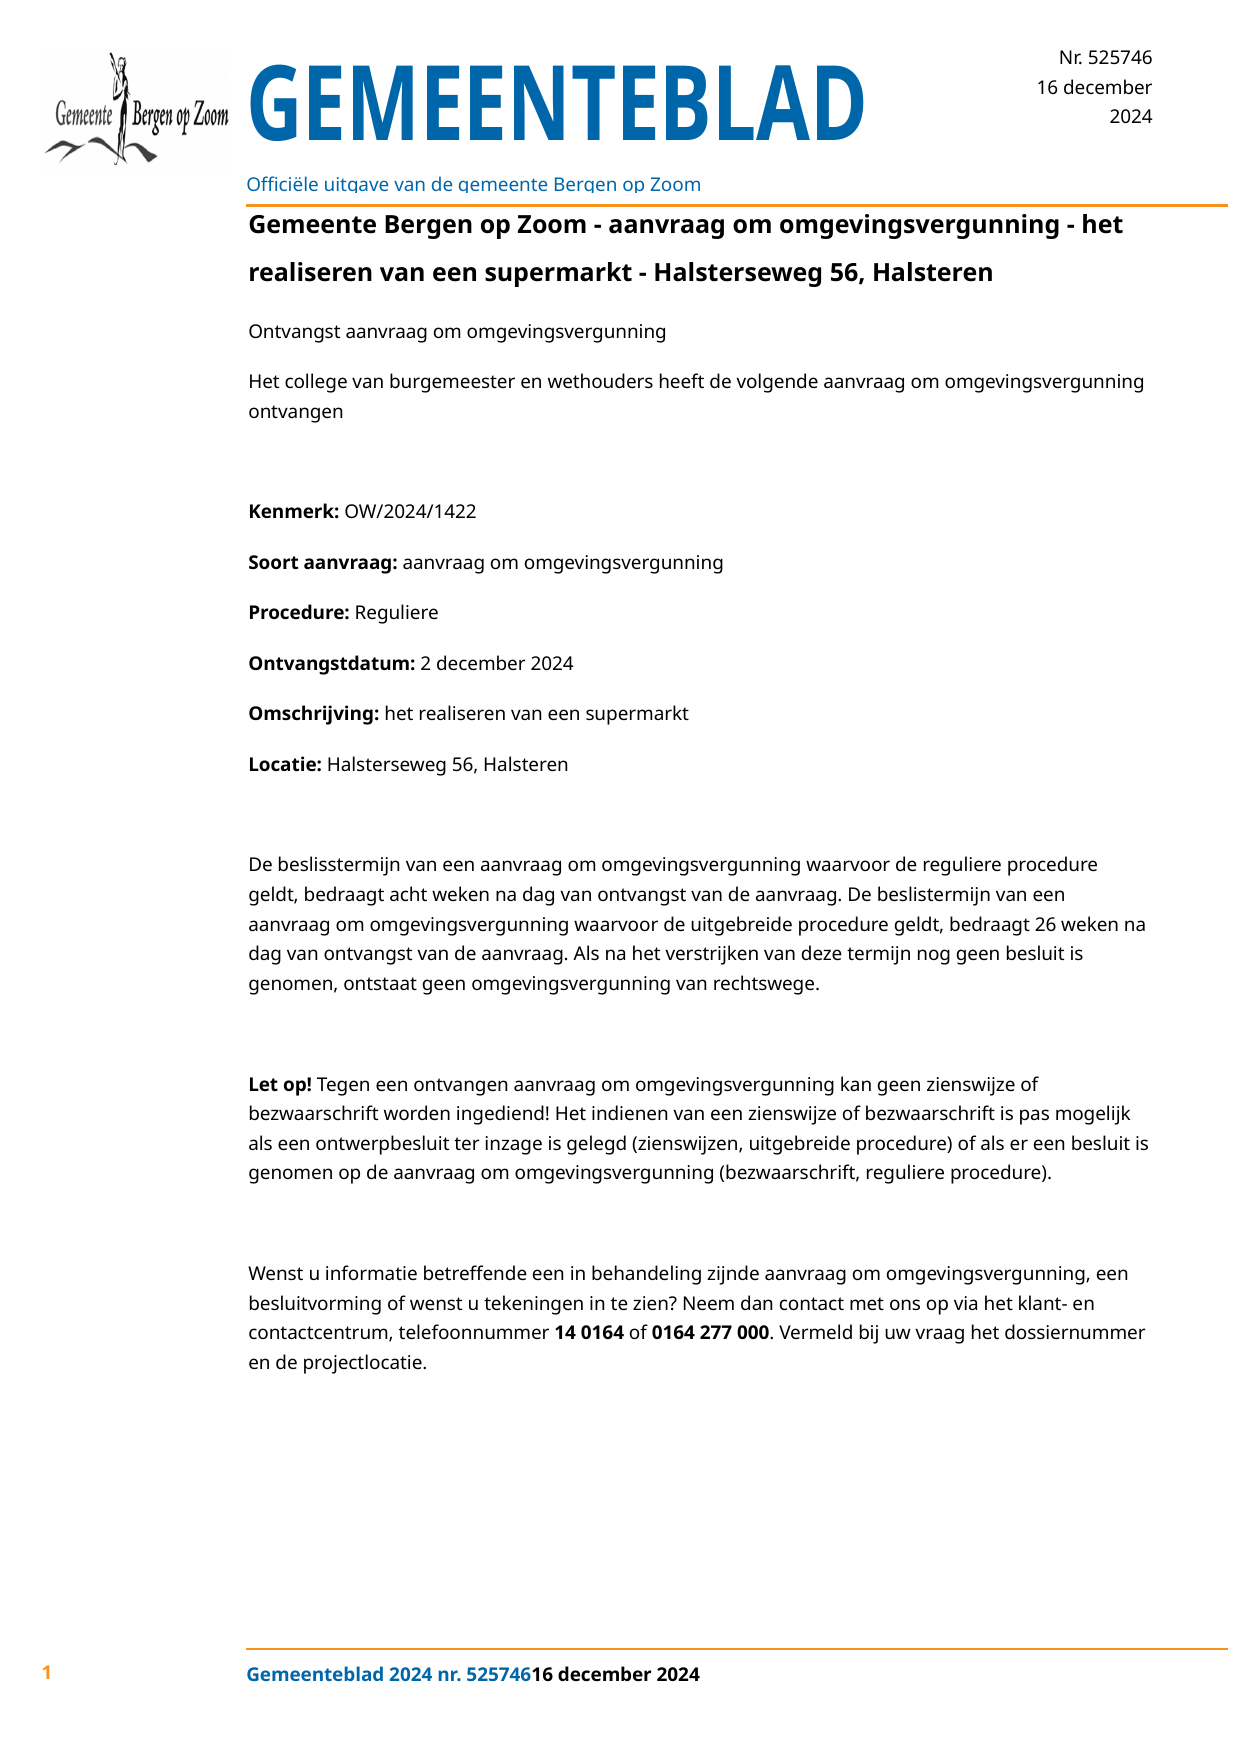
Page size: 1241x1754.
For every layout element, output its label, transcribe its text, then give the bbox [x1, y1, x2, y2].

text Ontvangstdatum: 2 december 2024 [248, 650, 1152, 676]
text Soort aanvraag: aanvraag om omgevingsvergunning [248, 549, 1152, 575]
text Gemeente Bergen op Zoom - aanvraag om omgevingsvergunning - het realiseren van een supermarkt - Halsterseweg 56, Halsteren [248, 207, 1152, 288]
picture [41, 47, 231, 172]
text Omschrijving: het realiseren van een supermarkt [248, 700, 1152, 726]
text Ontvangst aanvraag om omgevingsvergunning [248, 318, 1152, 344]
text Locatie: Halsterseweg 56, Halsteren [248, 751, 1152, 777]
text Het college van burgemeester en wethouders heeft de volgende aanvraag om omgevingsvergunning ontvangen [248, 368, 1152, 424]
text Kenmerk: OW/2024/1422 [248, 499, 1152, 524]
text De beslisstermijn van een aanvraag om omgevingsvergunning waarvoor de reguliere procedure geldt, bedraagt acht weken na dag van ontvangst van de aanvraag. De beslistermijn van een aanvraag om omgevingsvergunning waarvoor de uitgebreide procedure geldt, bedraagt 26 weken na dag van ontvangst van de aanvraag. Als na het verstrijken van deze termijn nog geen besluit is genomen, ontstaat geen omgevingsvergunning van rechtswege. [248, 852, 1152, 996]
text Let op! Tegen een ontvangen aanvraag om omgevingsvergunning kan geen zienswijze of bezwaarschrift worden ingediend! Het indienen van een zienswijze of bezwaarschrift is pas mogelijk als een ontwerpbesluit ter inzage is gelegd (zienswijzen, uitgebreide procedure) of als er een besluit is genomen op de aanvraag om omgevingsvergunning (bezwaarschrift, reguliere procedure). [248, 1071, 1152, 1185]
text Procedure: Reguliere [248, 599, 1152, 625]
text Wenst u informatie betreffende een in behandeling zijnde aanvraag om omgevingsvergunning, een besluitvorming of wenst u tekeningen in te zien? Neem dan contact met ons op via het klant- en contactcentrum, telefoonnummer 14 0164 of 0164 277 000. Vermeld bij uw vraag het dossiernummer en de projectlocatie. [248, 1260, 1152, 1375]
